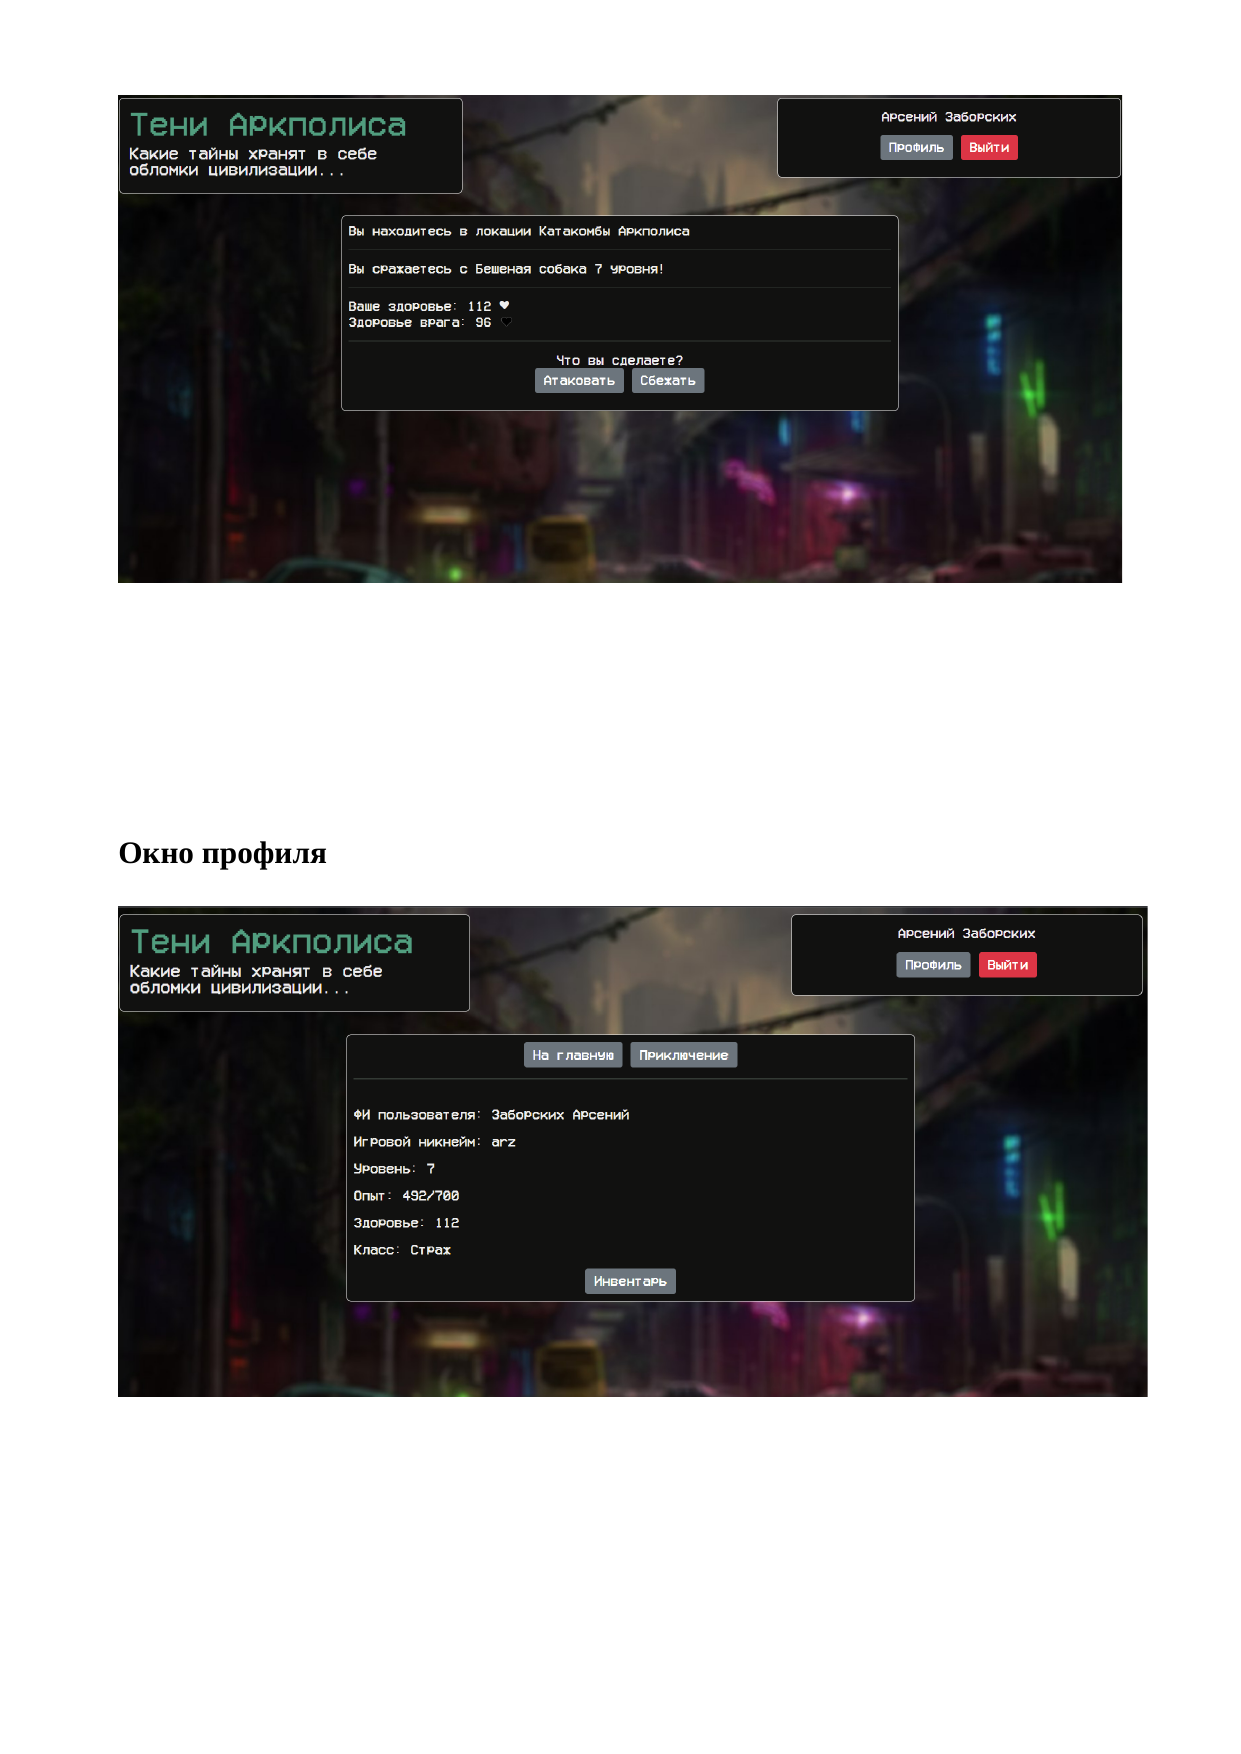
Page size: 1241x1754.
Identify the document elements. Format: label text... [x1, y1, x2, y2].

picture [118, 906, 1148, 1397]
picture [118, 95, 1123, 583]
text Окно профиля [118, 834, 1122, 870]
